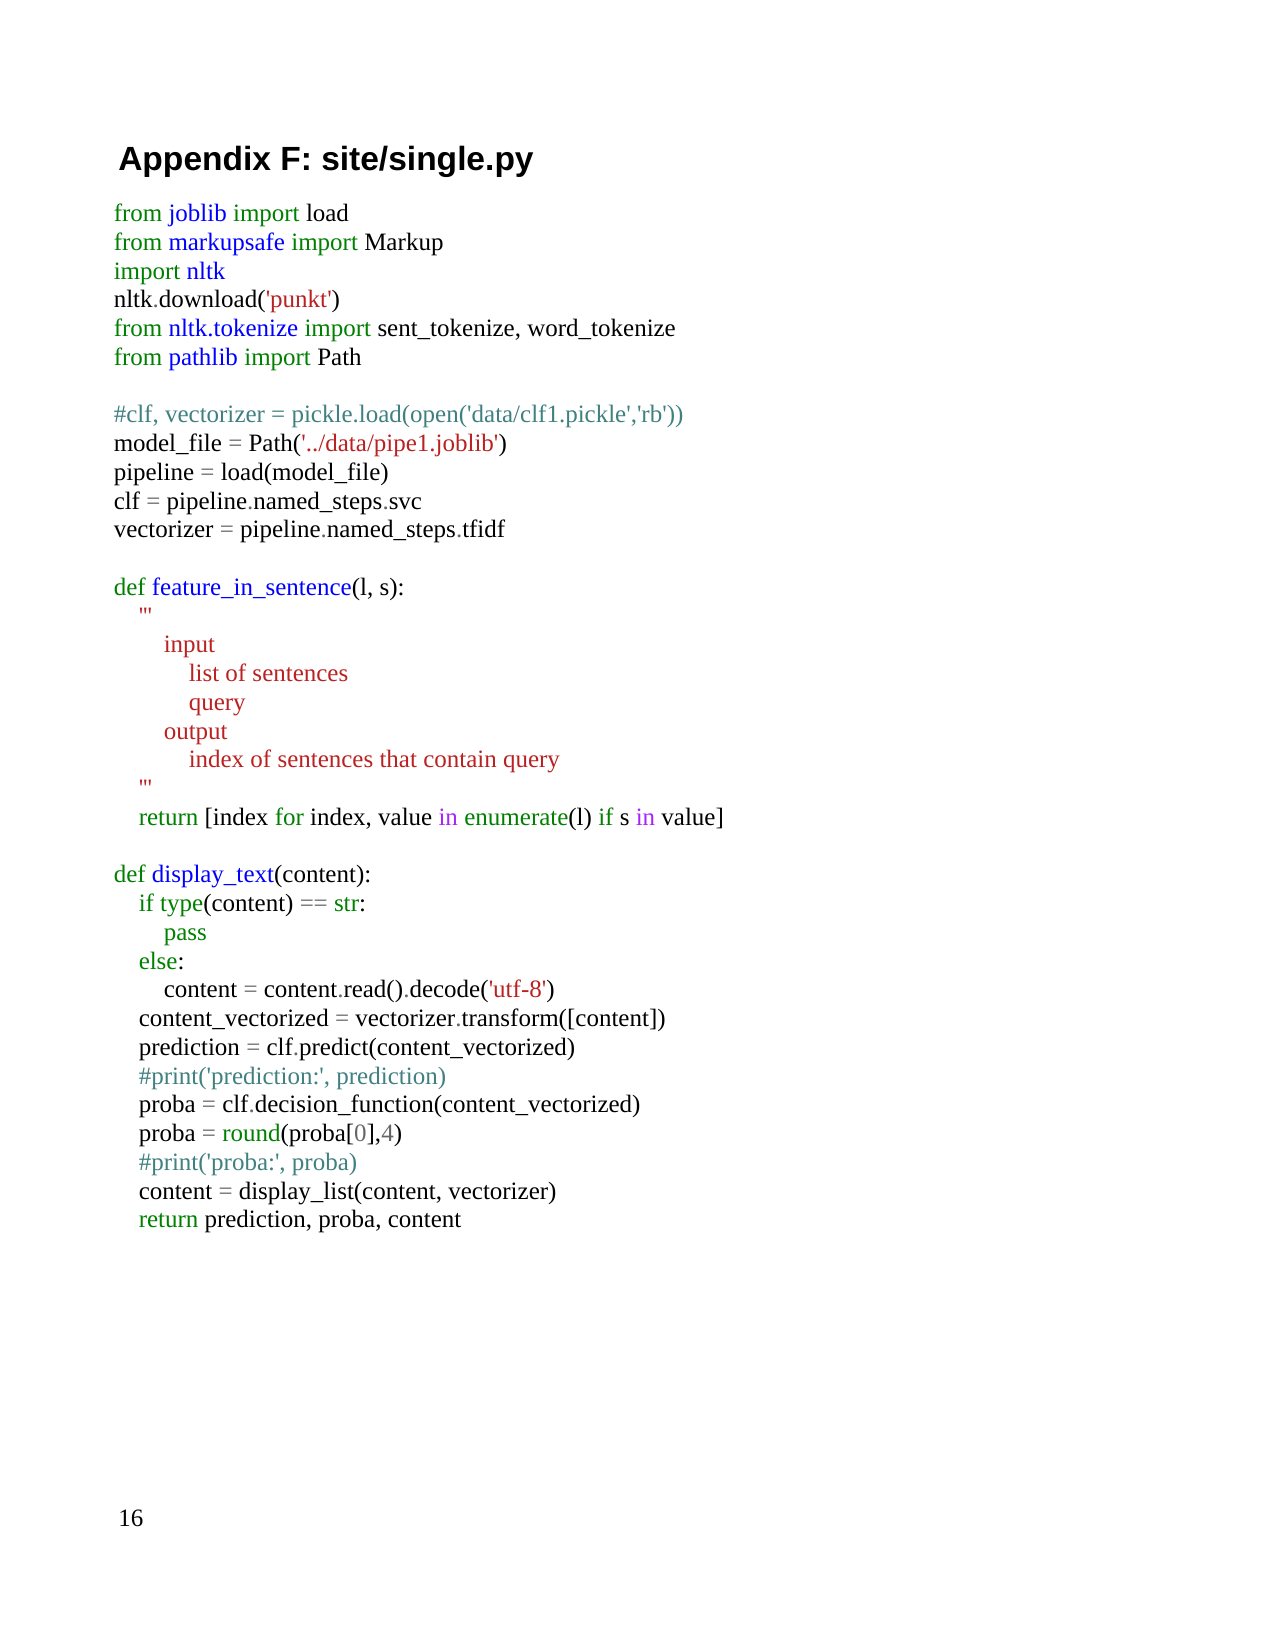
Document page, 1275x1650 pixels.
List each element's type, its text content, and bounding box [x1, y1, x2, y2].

subtitle Appendix F: site/single.py [118, 139, 1157, 178]
